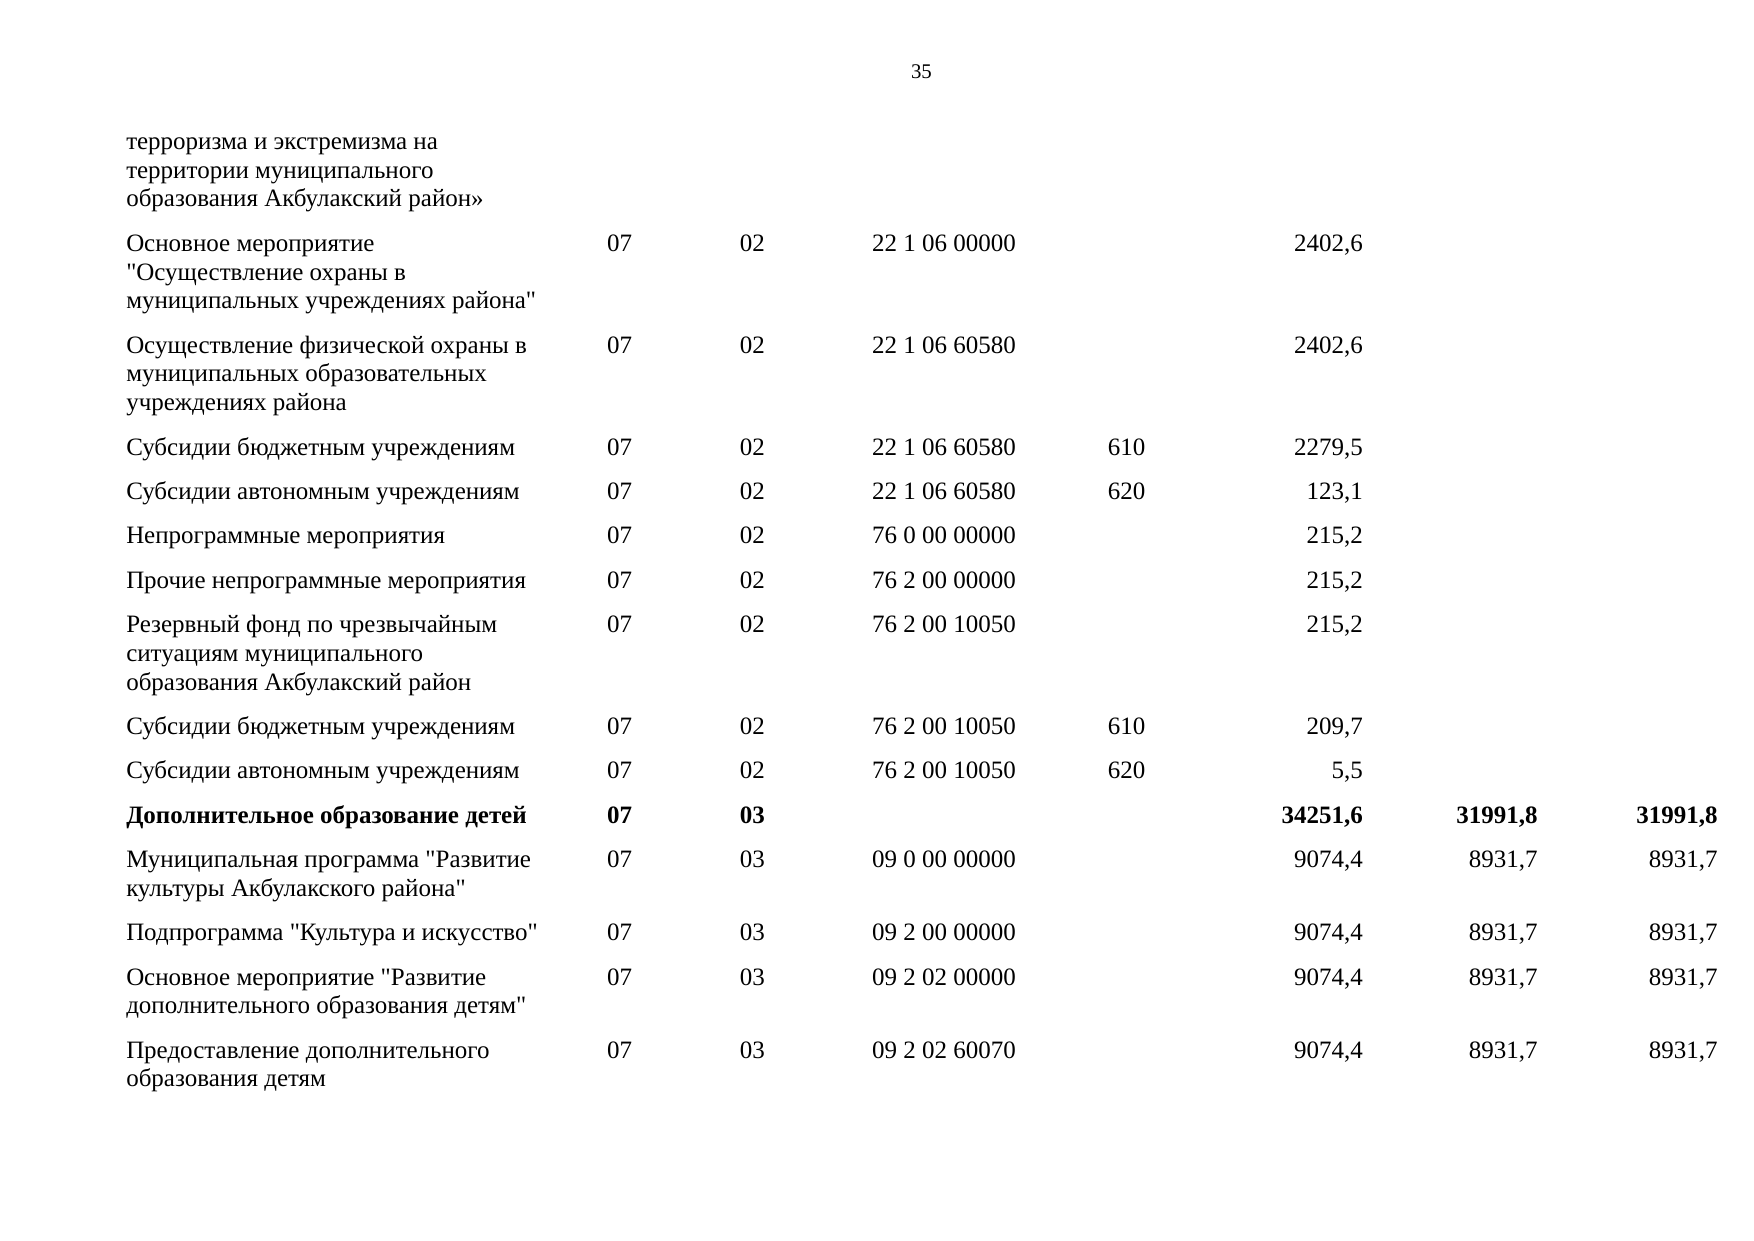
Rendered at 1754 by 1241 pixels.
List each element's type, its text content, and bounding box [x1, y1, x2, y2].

table_cell 31991,8 [1545, 792, 1725, 836]
table_cell 07 [560, 954, 678, 1027]
table_cell [1725, 1027, 1729, 1100]
table_cell Основное мероприятие "Осуществление охраны в муниципальных учреждениях района" [118, 220, 560, 322]
table_cell 07 [560, 557, 678, 601]
table_cell 620 [1061, 468, 1191, 512]
table_cell [1725, 954, 1729, 1027]
table_cell 03 [678, 1027, 826, 1100]
table_cell [826, 792, 1061, 836]
table_cell [560, 118, 678, 220]
table_cell 2279,5 [1191, 424, 1370, 468]
table_cell [1191, 118, 1370, 220]
table_cell 07 [560, 601, 678, 703]
table_cell [109, 954, 118, 1027]
table_cell 2402,6 [1191, 220, 1370, 322]
table_cell [1725, 557, 1729, 601]
table_cell Непрограммные мероприятия [118, 513, 560, 557]
table_cell [1370, 601, 1545, 703]
table_cell 620 [1061, 748, 1191, 792]
table_cell [1061, 954, 1191, 1027]
table_cell 02 [678, 513, 826, 557]
table_cell Субсидии бюджетным учреждениям [118, 424, 560, 468]
table_cell [1370, 703, 1545, 747]
table_cell [1370, 118, 1545, 220]
table_cell Прочие непрограммные мероприятия [118, 557, 560, 601]
table_cell терроризма и экстремизма на территории муниципального образования Акбулакский район» [118, 118, 560, 220]
table_cell 9074,4 [1191, 954, 1370, 1027]
table_cell [1725, 703, 1729, 747]
table_cell 02 [678, 557, 826, 601]
table_cell [1545, 118, 1725, 220]
table_cell 34251,6 [1191, 792, 1370, 836]
table_cell [1061, 836, 1191, 909]
table_cell 09 2 00 00000 [826, 909, 1061, 954]
table_cell [1061, 513, 1191, 557]
table_cell [1061, 792, 1191, 836]
table_cell 09 2 02 60070 [826, 1027, 1061, 1100]
table_cell [1545, 703, 1725, 747]
table_cell 9074,4 [1191, 1027, 1370, 1100]
table_cell [1545, 468, 1725, 512]
table_cell Резервный фонд по чрезвычайным ситуациям муниципального образования Акбулакский район [118, 601, 560, 703]
table_cell 8931,7 [1370, 954, 1545, 1027]
table_cell 215,2 [1191, 557, 1370, 601]
table_cell [109, 468, 118, 512]
table_cell [1061, 1027, 1191, 1100]
table_cell [1061, 601, 1191, 703]
table_cell 02 [678, 220, 826, 322]
table_cell [109, 909, 118, 954]
table_cell [109, 322, 118, 424]
table_cell Предоставление дополнительного образования детям [118, 1027, 560, 1100]
table_cell 22 1 06 60580 [826, 322, 1061, 424]
table_cell 07 [560, 468, 678, 512]
table_cell [1725, 909, 1729, 954]
table_cell [1061, 909, 1191, 954]
table_cell 03 [678, 954, 826, 1027]
table_cell 07 [560, 1027, 678, 1100]
table_cell 9074,4 [1191, 836, 1370, 909]
table_cell [1725, 836, 1729, 909]
table_cell 215,2 [1191, 513, 1370, 557]
table_cell 02 [678, 322, 826, 424]
table_cell [1545, 601, 1725, 703]
table_cell 09 0 00 00000 [826, 836, 1061, 909]
table_cell [1545, 748, 1725, 792]
table_cell Муниципальная программа "Развитие культуры Акбулакского района" [118, 836, 560, 909]
table_cell [1061, 118, 1191, 220]
table_cell [109, 557, 118, 601]
table_cell 02 [678, 703, 826, 747]
table_cell 8931,7 [1370, 1027, 1545, 1100]
table_cell [109, 220, 118, 322]
table_cell [1725, 748, 1729, 792]
table_cell [1370, 322, 1545, 424]
table_cell 07 [560, 703, 678, 747]
table_cell [1370, 220, 1545, 322]
table_cell [1370, 557, 1545, 601]
table_cell [109, 748, 118, 792]
table_cell [109, 424, 118, 468]
table_cell 8931,7 [1545, 1027, 1725, 1100]
table_cell Осуществление физической охраны в муниципальных образовательных учреждениях района [118, 322, 560, 424]
table_cell 07 [560, 909, 678, 954]
table_cell [1061, 322, 1191, 424]
table_cell [109, 703, 118, 747]
table_cell [109, 513, 118, 557]
table_cell 31991,8 [1370, 792, 1545, 836]
table_cell 03 [678, 836, 826, 909]
table_cell [109, 601, 118, 703]
table_cell [1545, 322, 1725, 424]
table_cell Дополнительное образование детей [118, 792, 560, 836]
table_cell 8931,7 [1370, 909, 1545, 954]
table_cell [678, 118, 826, 220]
table_cell 07 [560, 424, 678, 468]
table_cell 07 [560, 748, 678, 792]
table_cell [826, 118, 1061, 220]
table_cell [1370, 748, 1545, 792]
table_cell [1061, 220, 1191, 322]
table_cell Подпрограмма "Культура и искусство" [118, 909, 560, 954]
table_cell [1725, 601, 1729, 703]
table_cell 07 [560, 322, 678, 424]
table_cell 215,2 [1191, 601, 1370, 703]
table_cell 76 2 00 10050 [826, 748, 1061, 792]
table_cell [1545, 557, 1725, 601]
table_cell 02 [678, 748, 826, 792]
table_cell [1545, 513, 1725, 557]
table_cell 76 2 00 10050 [826, 601, 1061, 703]
table_cell [1725, 792, 1729, 836]
table_cell [1725, 468, 1729, 512]
table_cell 22 1 06 60580 [826, 424, 1061, 468]
table_cell 209,7 [1191, 703, 1370, 747]
table_cell 610 [1061, 424, 1191, 468]
table_cell [109, 792, 118, 836]
table_cell Основное мероприятие "Развитие дополнительного образования детям" [118, 954, 560, 1027]
table_cell 02 [678, 468, 826, 512]
table_cell 02 [678, 601, 826, 703]
table_cell 123,1 [1191, 468, 1370, 512]
table_cell 03 [678, 792, 826, 836]
table_cell 8931,7 [1545, 909, 1725, 954]
table_cell 2402,6 [1191, 322, 1370, 424]
table_cell 02 [678, 424, 826, 468]
table_cell [1725, 220, 1729, 322]
table_cell 8931,7 [1545, 836, 1725, 909]
table_cell 07 [560, 792, 678, 836]
table_cell 22 1 06 00000 [826, 220, 1061, 322]
table_cell 07 [560, 220, 678, 322]
table_cell [109, 836, 118, 909]
table_cell [1545, 220, 1725, 322]
table_cell [1725, 118, 1729, 220]
table_cell 76 0 00 00000 [826, 513, 1061, 557]
table_cell [1061, 557, 1191, 601]
table_cell 09 2 02 00000 [826, 954, 1061, 1027]
table_cell [1725, 513, 1729, 557]
table_cell [1370, 513, 1545, 557]
table_cell [1370, 468, 1545, 512]
table_cell 8931,7 [1370, 836, 1545, 909]
table_cell 8931,7 [1545, 954, 1725, 1027]
table_cell 76 2 00 00000 [826, 557, 1061, 601]
table_cell 22 1 06 60580 [826, 468, 1061, 512]
table_cell Субсидии бюджетным учреждениям [118, 703, 560, 747]
table_cell [1725, 322, 1729, 424]
table_cell [1725, 424, 1729, 468]
table_cell 610 [1061, 703, 1191, 747]
table_cell Субсидии автономным учреждениям [118, 748, 560, 792]
table_cell 5,5 [1191, 748, 1370, 792]
table_cell Субсидии автономным учреждениям [118, 468, 560, 512]
table_cell 9074,4 [1191, 909, 1370, 954]
table_cell [1370, 424, 1545, 468]
table_cell 76 2 00 10050 [826, 703, 1061, 747]
table_cell 07 [560, 513, 678, 557]
table_cell [109, 118, 118, 220]
table_cell 07 [560, 836, 678, 909]
table_cell [1545, 424, 1725, 468]
table_cell 03 [678, 909, 826, 954]
table_cell [109, 1027, 118, 1100]
